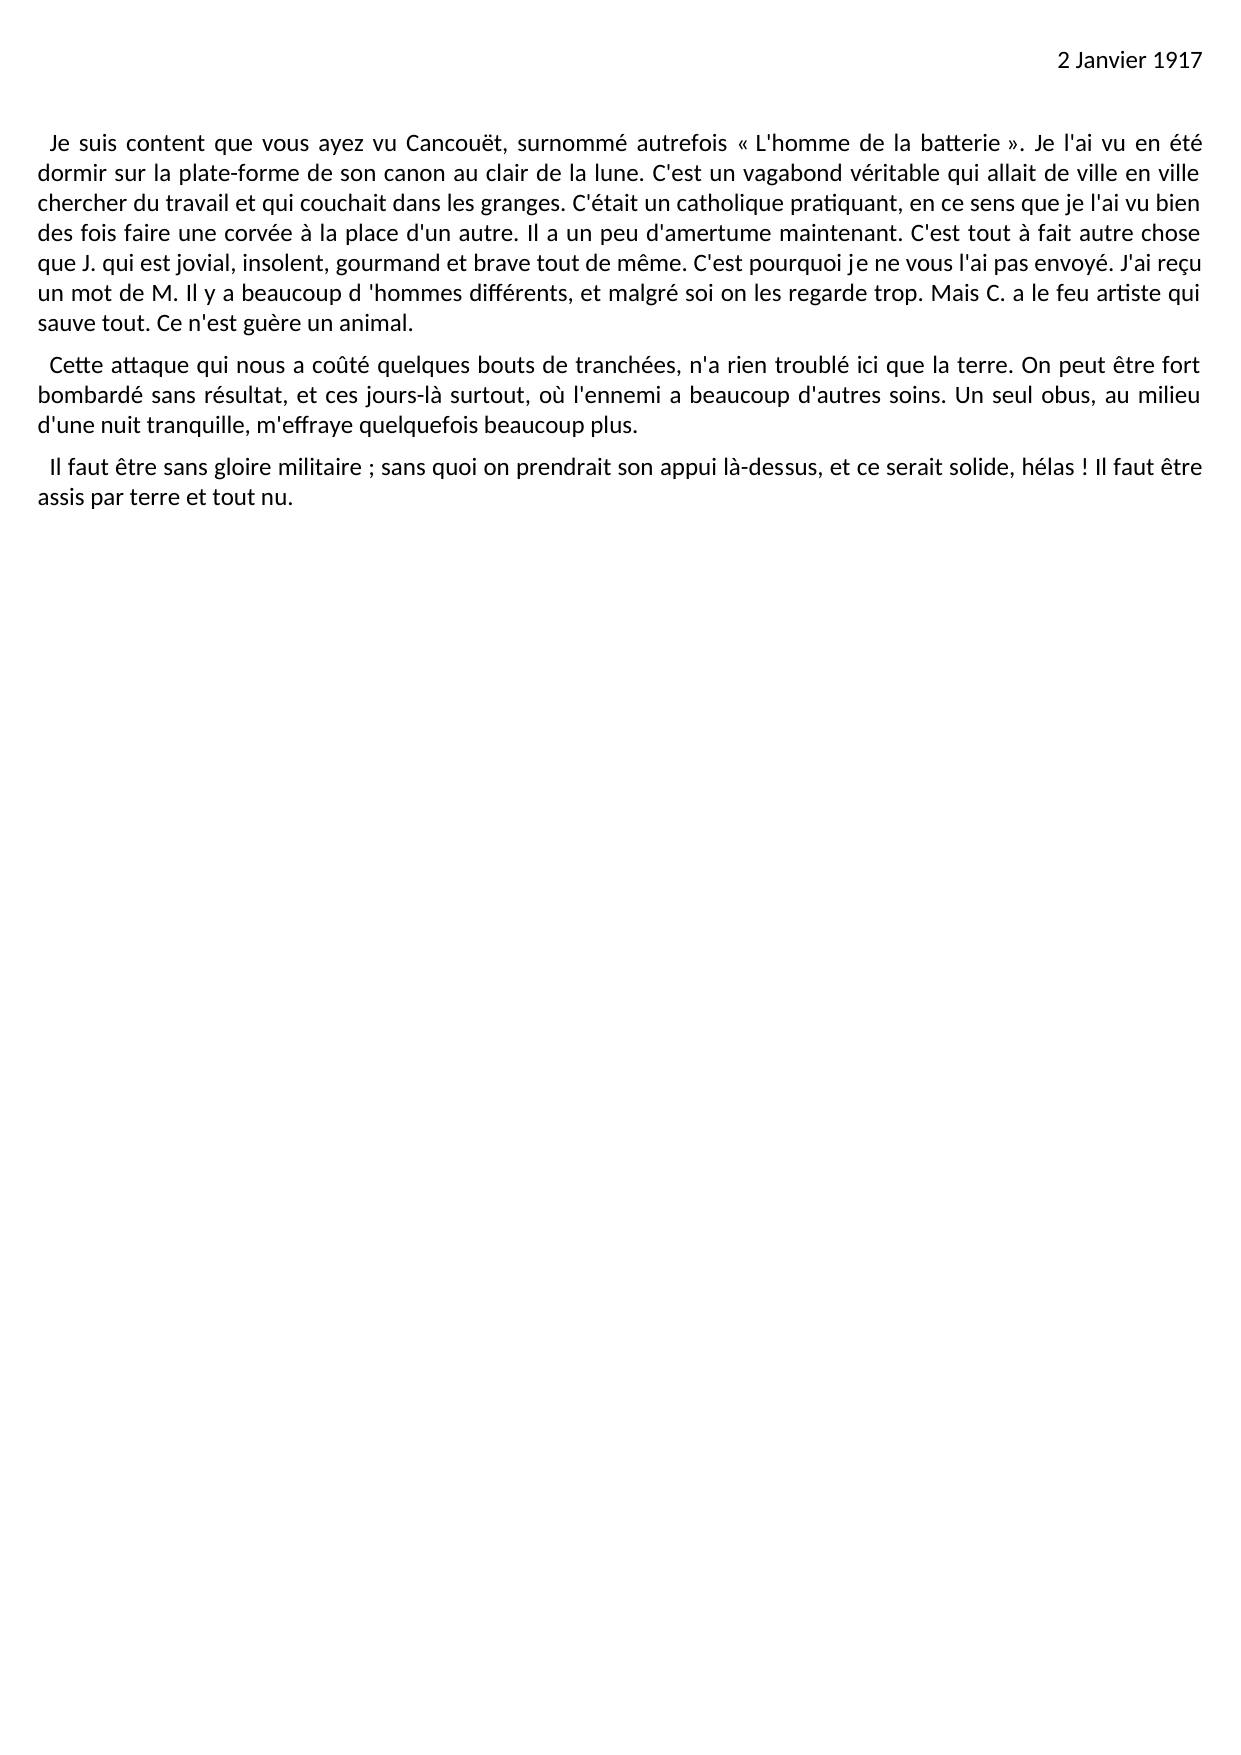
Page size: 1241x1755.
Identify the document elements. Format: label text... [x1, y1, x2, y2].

text Cette attaque qui nous a coûté quelques bouts de tranchées, n'a rien troublé ici que la terre. On peut être fort bombardé sans résultat, et ces jours-là surtout, où l'ennemi a beaucoup d'autres soins. Un seul obus, au milieu d'une nuit tranquille, m'effraye quelquefois beaucoup plus. [37, 354, 1203, 439]
text Je suis content que vous ayez vu Cancouët, surnommé autrefois « L'homme de la batterie ». Je l'ai vu en été dormir sur la plate-forme de son canon au clair de la lune. C'est un vagabond véritable qui allait de ville en ville chercher du travail et qui couchait dans les granges. C'était un catholique pratiquant, en ce sens que je l'ai vu bien des fois faire une corvée à la place d'un autre. Il a un peu d'amertume maintenant. C'est tout à fait autre chose que J. qui est jovial, insolent, gourmand et brave tout de même. C'est pourquoi je ne vous l'ai pas envoyé. J'ai reçu un mot de M. Il y a beaucoup d 'hommes différents, et malgré soi on les regarde trop. Mais C. a le feu artiste qui sauve tout. Ce n'est guère un animal. [37, 133, 1203, 338]
text Il faut être sans gloire militaire ; sans quoi on prendrait son appui là-des­sus, et ce serait solide, hélas ! Il faut être assis par terre et tout nu. [37, 456, 1203, 511]
text 2 Janvier 1917 [37, 49, 1203, 74]
